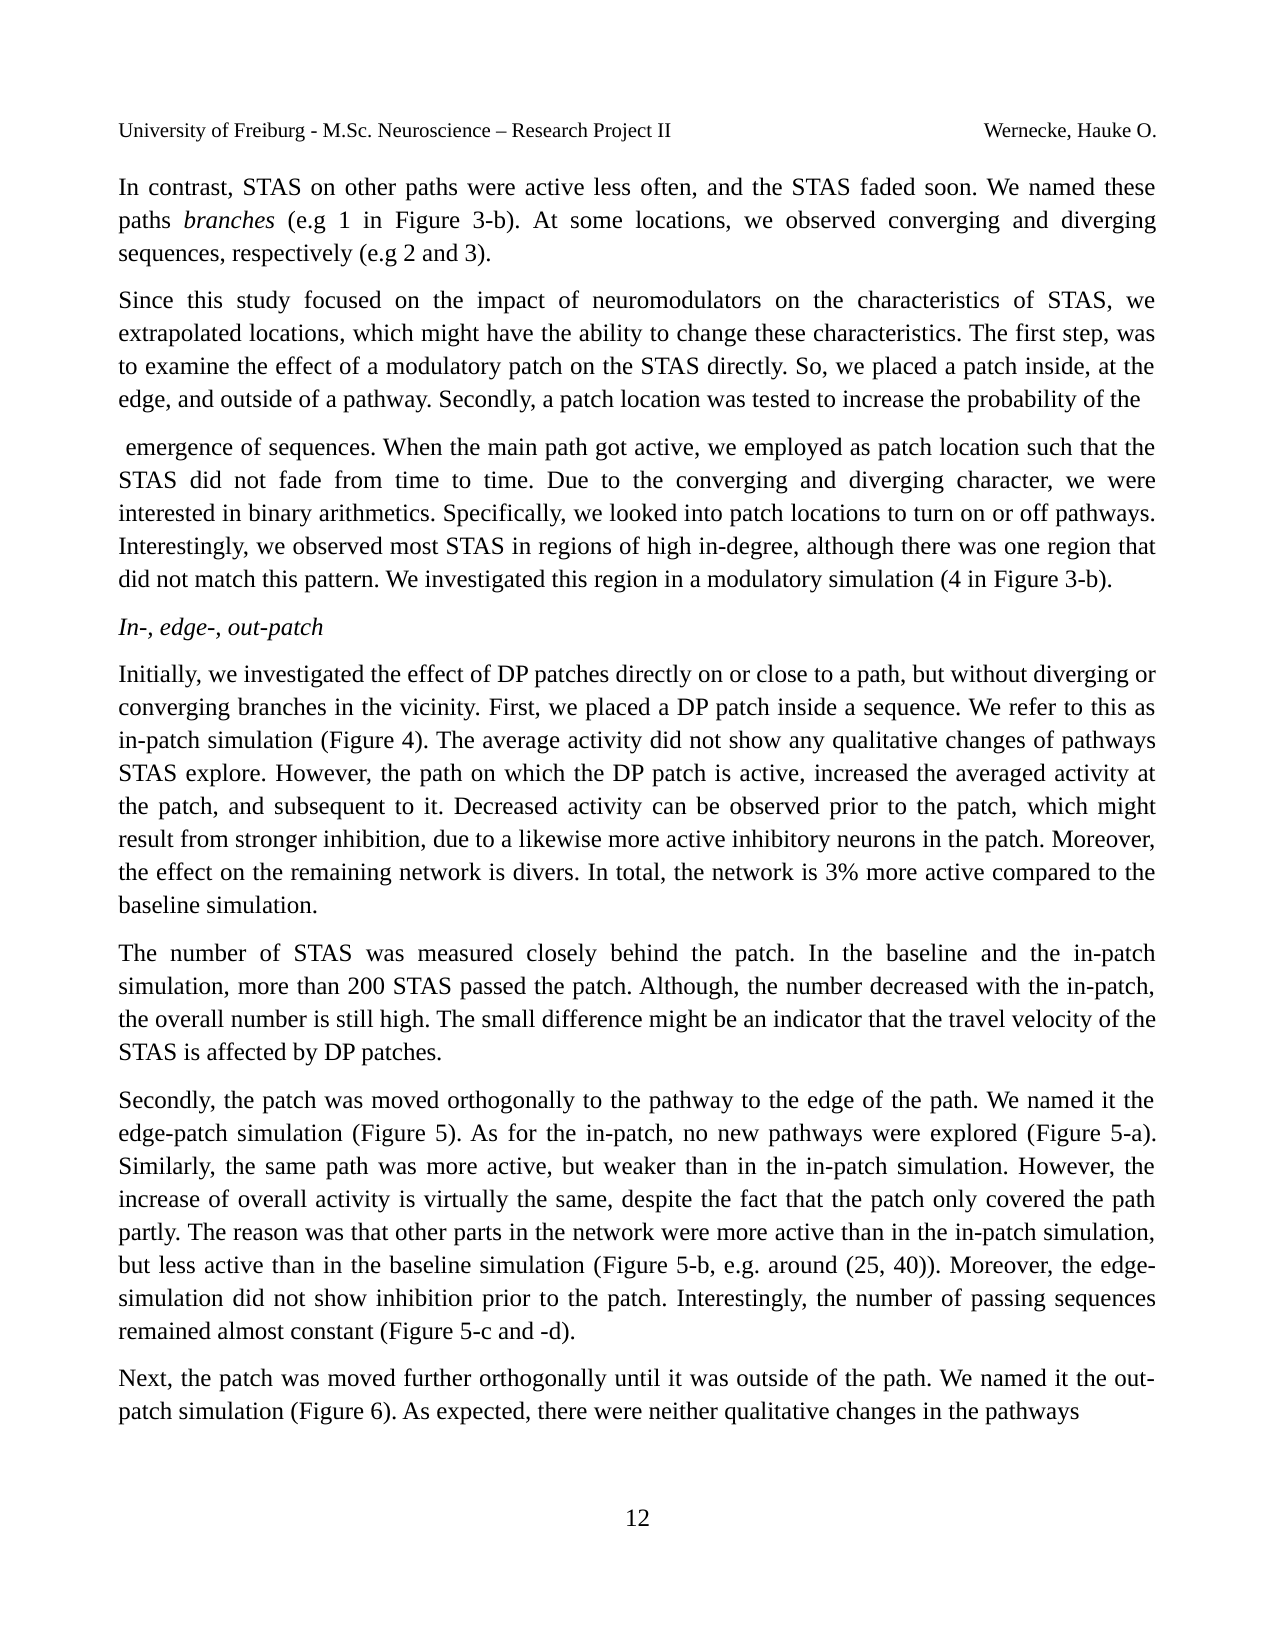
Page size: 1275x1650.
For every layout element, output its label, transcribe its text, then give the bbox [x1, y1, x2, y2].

text The number of STAS was measured closely behind the patch. In the baseline and the in-patch simulation, more than 200 STAS passed the patch. Although, the number decreased with the in-patch, the overall number is still high. The small difference might be an indicator that the travel velocity of the STAS is affected by DP patches. [118, 938, 1157, 1066]
text In-, edge-, out-patch [118, 612, 1157, 640]
text Since this study focused on the impact of neuromodulators on the characteristics of STAS, we extrapolated locations, which might have the ability to change these characteristics. The first step, was to examine the effect of a modulatory patch on the STAS directly. So, we placed a patch inside, at the edge, and outside of a pathway. Secondly, a patch location was tested to increase the probability of the [118, 285, 1157, 413]
text Initially, we investigated the effect of DP patches directly on or close to a path, but without diverging or converging branches in the vicinity. First, we placed a DP patch inside a sequence. We refer to this as in-patch simulation (Figure 4). The average activity did not show any qualitative changes of pathways STAS explore. However, the path on which the DP patch is active, increased the averaged activity at the patch, and subsequent to it. Decreased activity can be observed prior to the patch, which might result from stronger inhibition, due to a likewise more active inhibitory neurons in the patch. Moreover, the effect on the remaining network is divers. In total, the network is 3% more active compared to the baseline simulation. [118, 659, 1157, 919]
text Next, the patch was moved further orthogonally until it was outside of the path. We named it the out-patch simulation (Figure 6). As expected, there were neither qualitative changes in the pathways [118, 1363, 1157, 1425]
text Secondly, the patch was moved orthogonally to the pathway to the edge of the path. We named it the edge-patch simulation (Figure 5). As for the in-patch, no new pathways were explored (Figure 5-a). Similarly, the same path was more active, but weaker than in the in-patch simulation. However, the increase of overall activity is virtually the same, despite the fact that the patch only covered the path partly. The reason was that other parts in the network were more active than in the in-patch simulation, but less active than in the baseline simulation (Figure 5-b, e.g. around (25, 40)). Moreover, the edge-simulation did not show inhibition prior to the patch. Interestingly, the number of passing sequences remained almost constant (Figure 5-c and -d). [118, 1085, 1157, 1344]
text emergence of sequences. When the main path got active, we employed as patch location such that the STAS did not fade from time to time. Due to the converging and diverging character, we were interested in binary arithmetics. Specifically, we looked into patch locations to turn on or off pathways. Interestingly, we observed most STAS in regions of high in-degree, although there was one region that did not match this pattern. We investigated this region in a modulatory simulation (4 in Figure 3-b). [118, 432, 1157, 593]
text In contrast, STAS on other paths were active less often, and the STAS faded soon. We named these paths branches (e.g 1 in Figure 3-b). At some locations, we observed converging and diverging sequences, respectively (e.g 2 and 3). [118, 172, 1157, 266]
